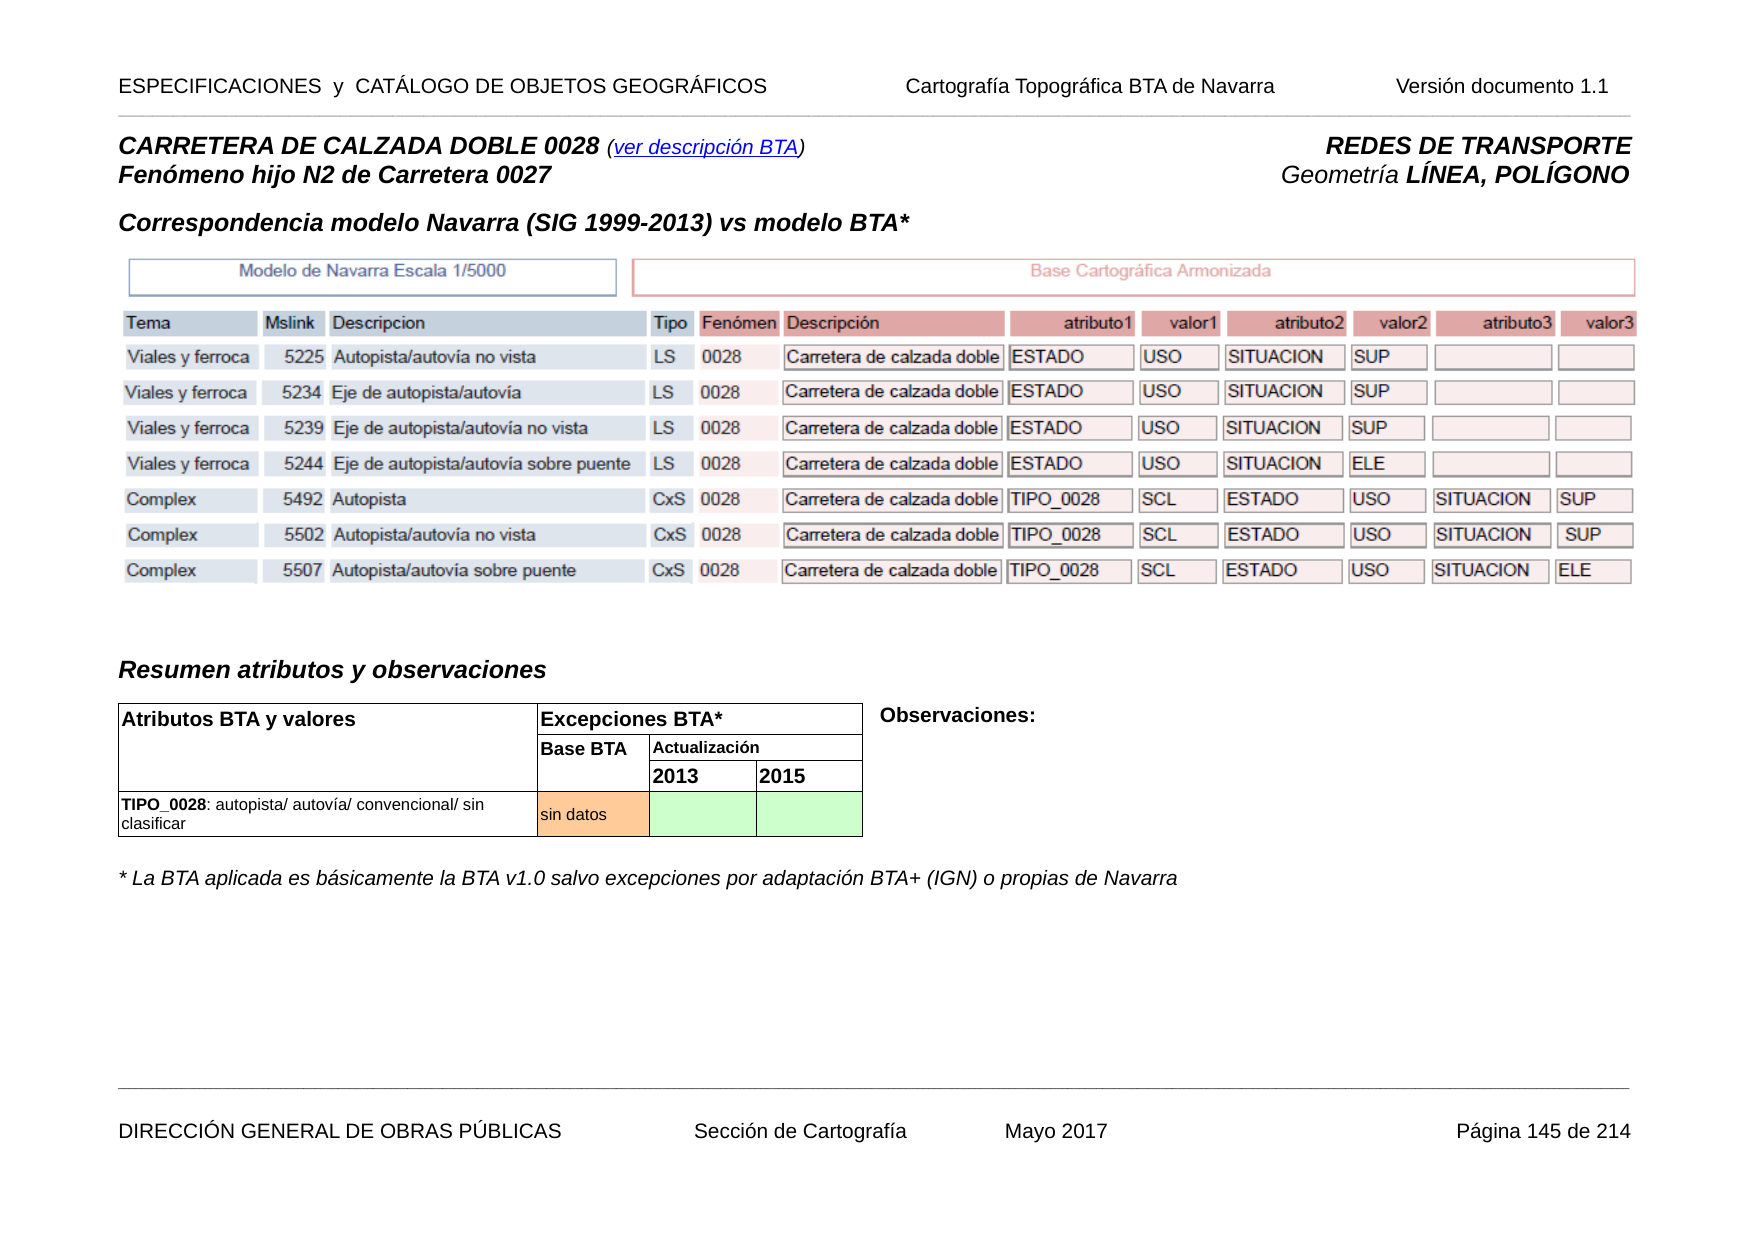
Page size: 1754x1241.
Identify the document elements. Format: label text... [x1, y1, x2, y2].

text Resumen atributos y observaciones [118, 655, 1636, 684]
table_cell [757, 792, 862, 836]
table_header Observaciones: [868, 703, 1629, 837]
text Fenómeno hijo N2 de Carretera 0027 Geometría LÍNEA, POLÍGONO [118, 160, 1636, 189]
text * La BTA aplicada es básicamente la BTA v1.0 salvo excepciones por adaptación BTA+ (IGN) o propias de Navarra [118, 866, 1636, 890]
table_header [107, 703, 118, 837]
table_header [863, 703, 868, 837]
table_cell TIPO_0028: autopista/ autovía/ convencional/ sin clasificar [119, 792, 537, 836]
text Correspondencia modelo Navarra (SIG 1999-2013) vs modelo BTA* [118, 208, 1636, 237]
table_cell Base BTA [538, 735, 649, 791]
table_cell 2015 [757, 761, 862, 791]
text CARRETERA DE CALZADA DOBLE 0028 (ver descripción BTA) REDES DE TRANSPORTE [118, 131, 1636, 160]
table_cell sin datos [538, 792, 649, 836]
picture [118, 256, 1641, 588]
table_cell Actualización [650, 735, 862, 760]
table_cell 2013 [650, 761, 756, 791]
table_header Excepciones BTA* [538, 704, 862, 734]
table_cell [650, 792, 756, 836]
table_header Atributos BTA y valores [119, 704, 537, 791]
